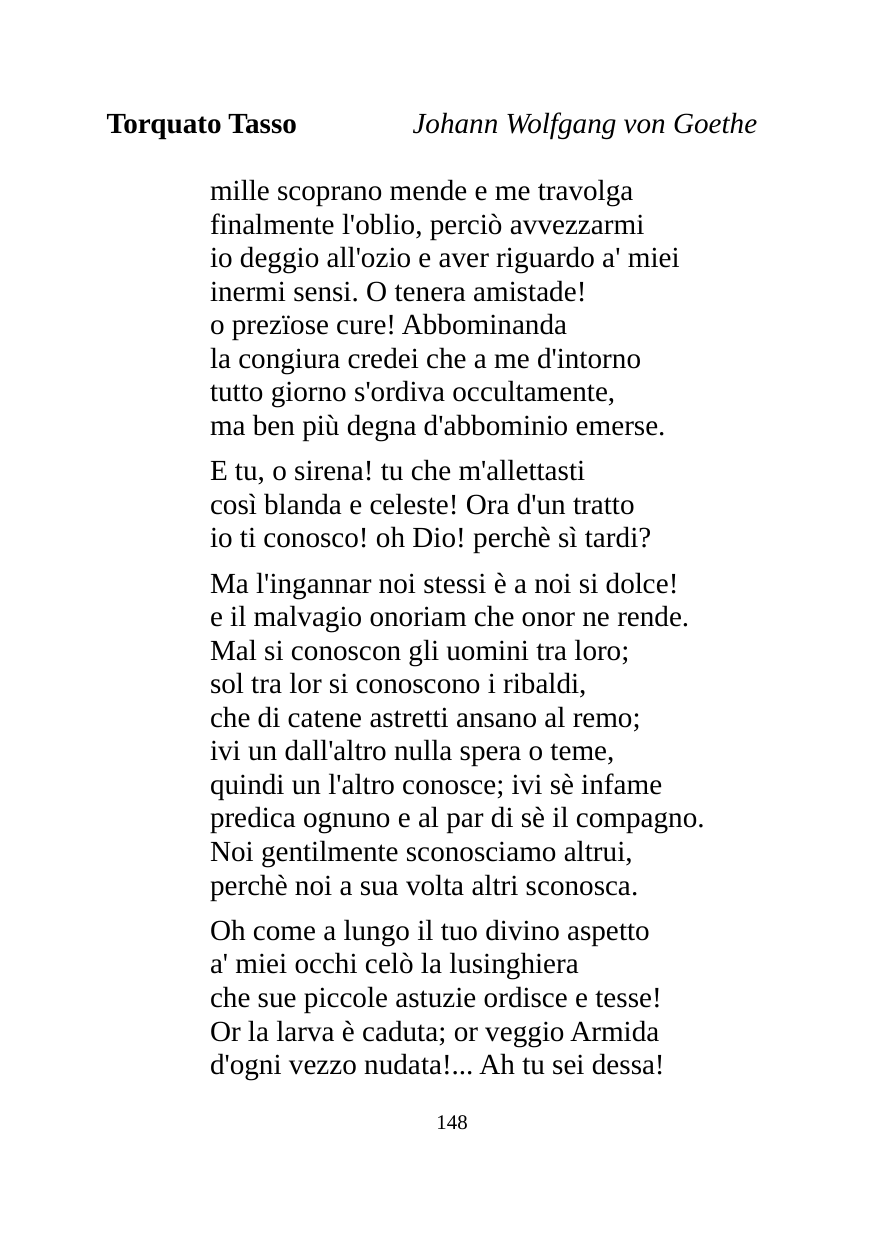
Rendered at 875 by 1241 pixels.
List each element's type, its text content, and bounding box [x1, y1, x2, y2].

table_cell [95, 173, 192, 1081]
table_cell mille scoprano mende e me travolga finalmente l'oblio, perciò avvezzarmi io deggio all'ozio e aver riguardo a' miei inermi sensi. O tenera amistade! o prezïose cure! Abbominanda la congiura credei che a me d'intorno tutto giorno s'ordiva occultamente, ma ben più degna d'abbominio emerse. E tu, o sirena! tu che m'allettasti così blanda e celeste! Ora d'un tratto io ti conosco! oh Dio! perchè sì tardi? Ma l'ingannar noi stessi è a noi si dolce! e il malvagio onoriam che onor ne rende. Mal si conoscon gli uomini tra loro; sol tra lor si conoscono i ribaldi, che di catene astretti ansano al remo; ivi un dall'altro nulla spera o teme, quindi un l'altro conosce; ivi sè infame predica ognuno e al par di sè il compagno. Noi gentilmente sconosciamo altrui, perchè noi a sua volta altri sconosca. Oh come a lungo il tuo divino aspetto a' miei occhi celò la lusinghiera che sue piccole astuzie ordisce e tesse! Or la larva è caduta; or veggio Armida d'ogni vezzo nudata!... Ah tu sei dessa! [193, 173, 779, 1081]
